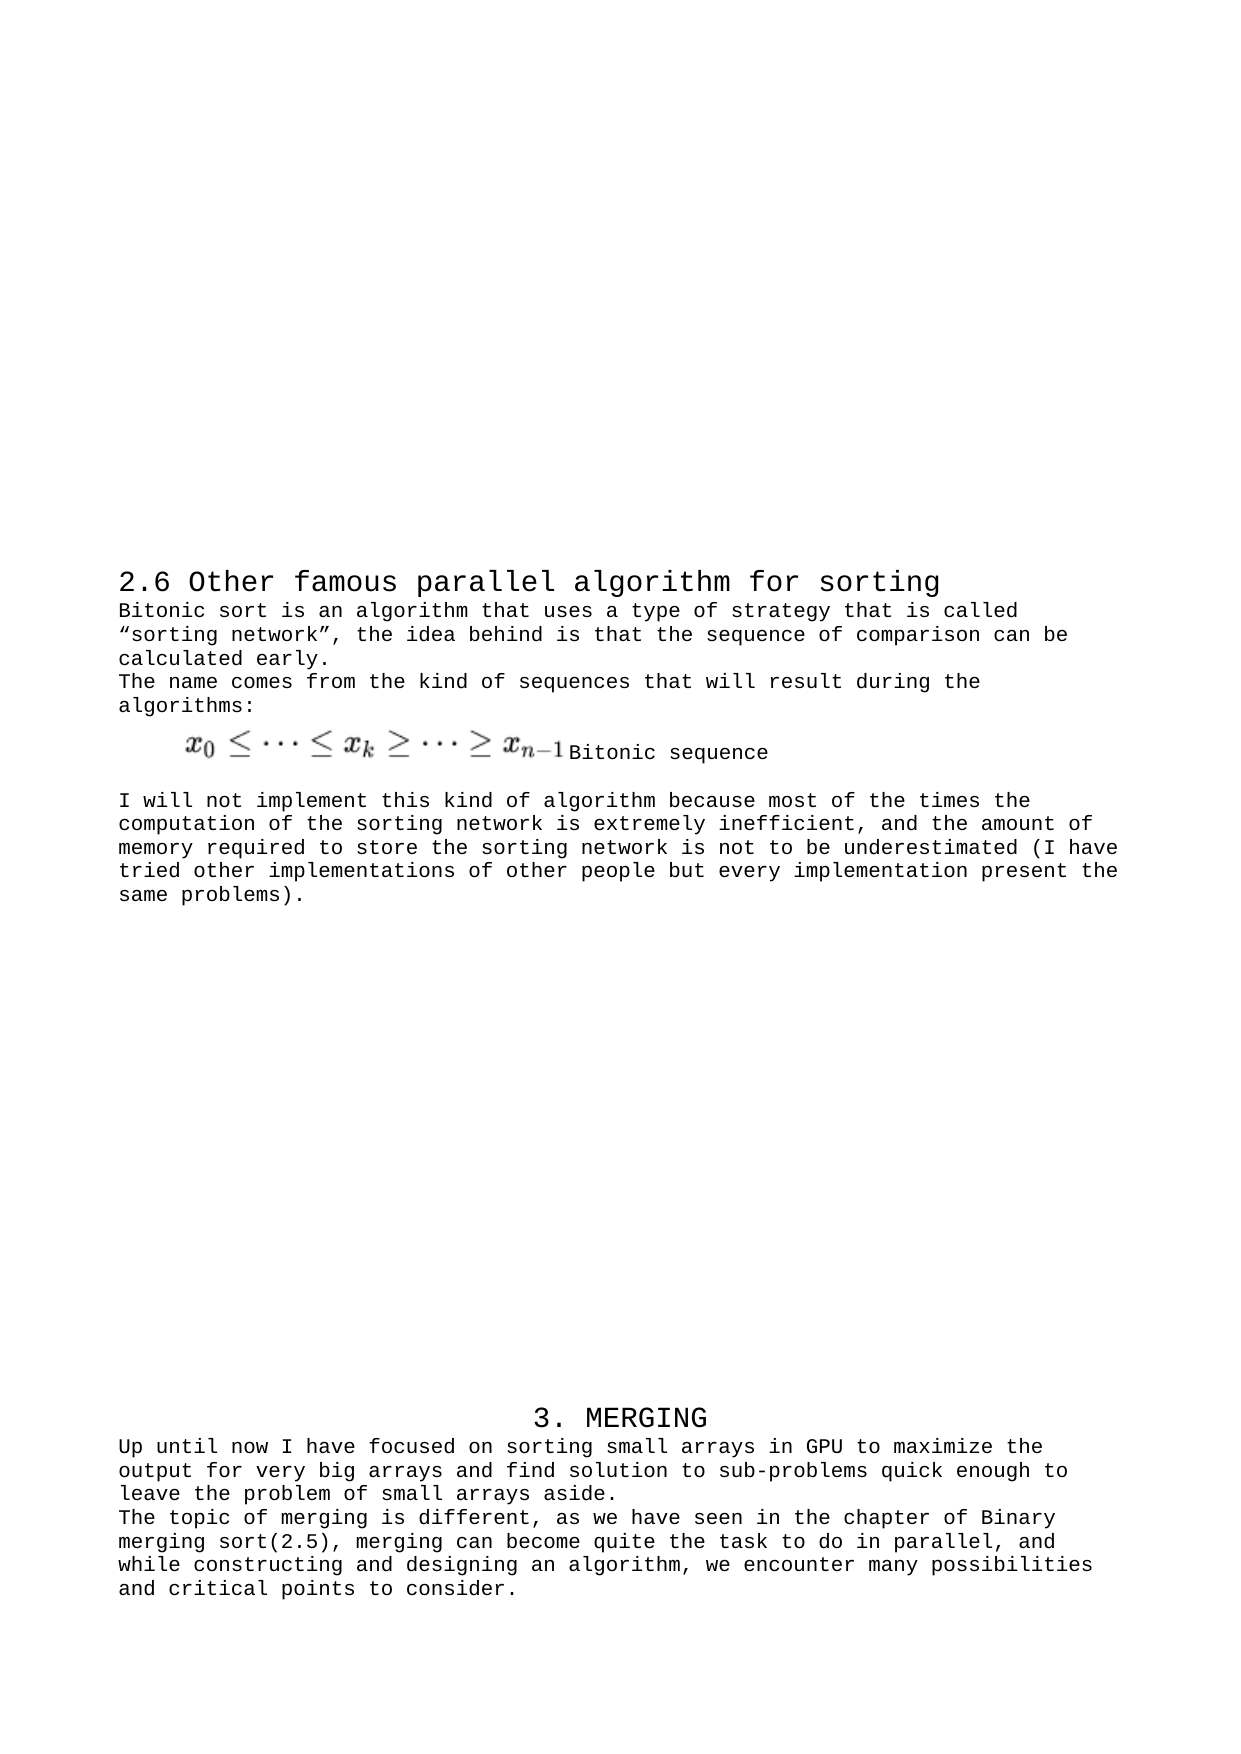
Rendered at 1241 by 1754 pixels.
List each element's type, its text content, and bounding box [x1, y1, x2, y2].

text 3. MERGING [118, 1403, 1122, 1436]
text The topic of merging is different, as we have seen in the chapter of Binary merging sort(2.5), merging can become quite the task to do in parallel, and while constructing and designing an algorithm, we encounter many possibilities and critical points to consider. [118, 1507, 1122, 1602]
picture [184, 729, 569, 762]
text Bitonic sequence [118, 742, 1122, 766]
text 2.6 Other famous parallel algorithm for sorting [118, 567, 1122, 600]
text The name comes from the kind of sequences that will result during the algorithms: [118, 671, 1122, 719]
text Up until now I have focused on sorting small arrays in GPU to maximize the output for very big arrays and find solution to sub-problems quick enough to leave the problem of small arrays aside. [118, 1436, 1122, 1507]
text I will not implement this kind of algorithm because most of the times the computation of the sorting network is extremely inefficient, and the amount of memory required to store the sorting network is not to be underestimated (I have tried other implementations of other people but every implementation present the same problems). [118, 789, 1122, 908]
text Bitonic sort is an algorithm that uses a type of strategy that is called “sorting network”, the idea behind is that the sequence of comparison can be calculated early. [118, 600, 1122, 671]
